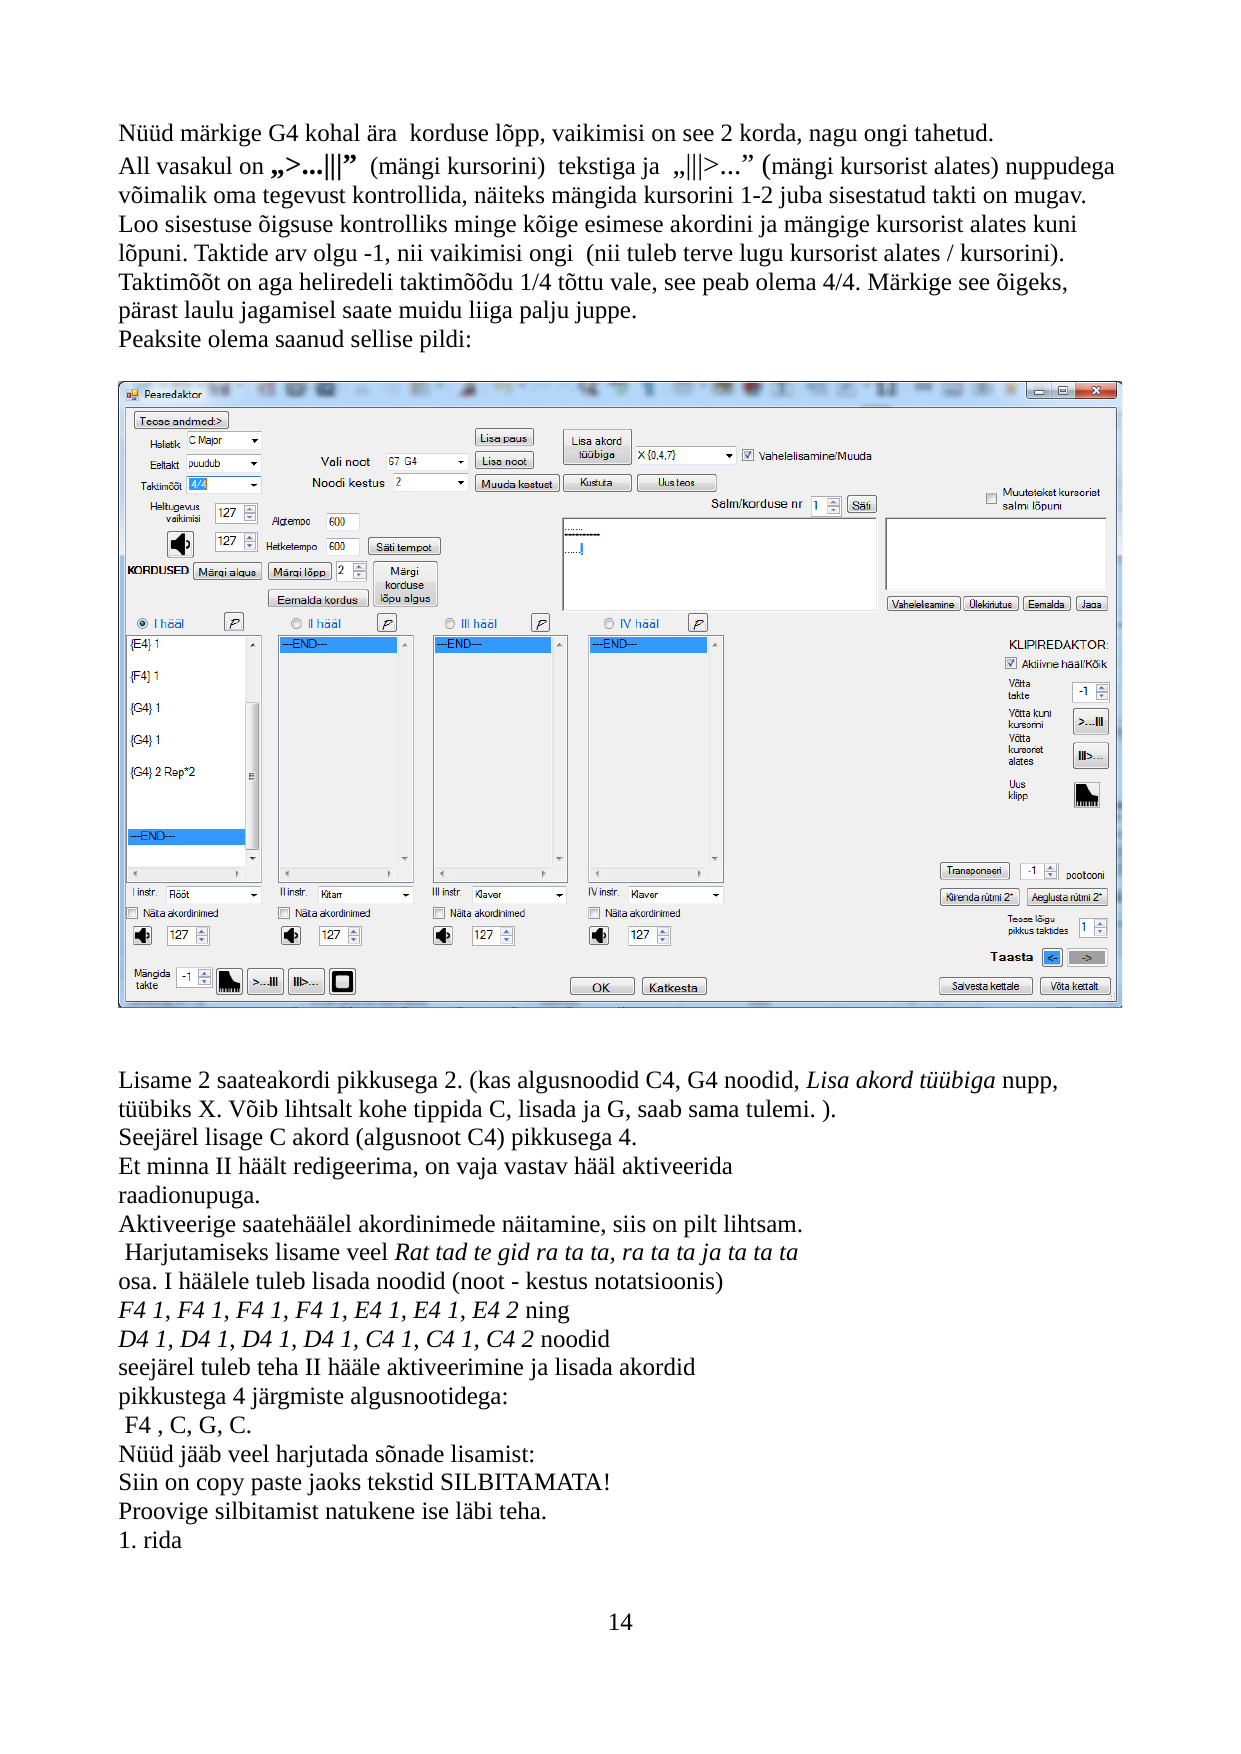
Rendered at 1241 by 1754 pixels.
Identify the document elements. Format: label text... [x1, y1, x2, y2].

text Nüüd märkige G4 kohal ära korduse lõpp, vaikimisi on see 2 korda, nagu ongi tahetud. [118, 118, 1122, 147]
text F4 1, F4 1, F4 1, F4 1, E4 1, E4 1, E4 2 ning D4 1, D4 1, D4 1, D4 1, C4 1, C4 1, C4 2 noodid [118, 1295, 1122, 1352]
text Et minna II häält redigeerima, on vaja vastav hääl aktiveerida [118, 1151, 1122, 1180]
text F4 , C, G, C. [118, 1410, 1122, 1439]
text raadionupuga. [118, 1180, 1122, 1209]
text seejärel tuleb teha II hääle aktiveerimine ja lisada akordid pikkustega 4 järgmiste algusnootidega: [118, 1352, 1122, 1410]
text Proovige silbitamist natukene ise läbi teha. [118, 1496, 1122, 1525]
text All vasakul on „>...|||” (mängi kursorini) tekstiga ja „|||>...” (mängi kursorist alates) nuppudega [118, 147, 1122, 180]
text 1. rida [118, 1525, 1122, 1554]
text Harjutamiseks lisame veel Rat tad te gid ra ta ta, ra ta ta ja ta ta ta osa. I häälele tuleb lisada noodid (noot - kestus notatsioonis) [118, 1237, 1122, 1295]
text Seejärel lisage C akord (algusnoot C4) pikkusega 4. [118, 1122, 1122, 1151]
text Taktimõõt on aga heliredeli taktimõõdu 1/4 tõttu vale, see peab olema 4/4. Märkige see õigeks, pärast laulu jagamisel saate muidu liiga palju juppe. [118, 267, 1122, 324]
text võimalik oma tegevust kontrollida, näiteks mängida kursorini 1-2 juba sisestatud takti on mugav. Loo sisestuse õigsuse kontrolliks minge kõige esimese akordini ja mängige kursorist alates kuni lõpuni. Taktide arv olgu -1, nii vaikimisi ongi (nii tuleb terve lugu kursorist alates / kursorini). [118, 180, 1122, 267]
text Siin on copy paste jaoks tekstid SILBITAMATA! [118, 1467, 1122, 1496]
text Peaksite olema saanud sellise pildi: [118, 324, 1122, 353]
text Aktiveerige saatehäälel akordinimede näitamine, siis on pilt lihtsam. [118, 1209, 1122, 1237]
text Nüüd jääb veel harjutada sõnade lisamist: [118, 1439, 1122, 1467]
picture [118, 381, 1123, 1008]
text Lisame 2 saateakordi pikkusega 2. (kas algusnoodid C4, G4 noodid, Lisa akord tüübiga nupp, tüübiks X. Võib lihtsalt kohe tippida C, lisada ja G, saab sama tulemi. ). [118, 1065, 1122, 1122]
